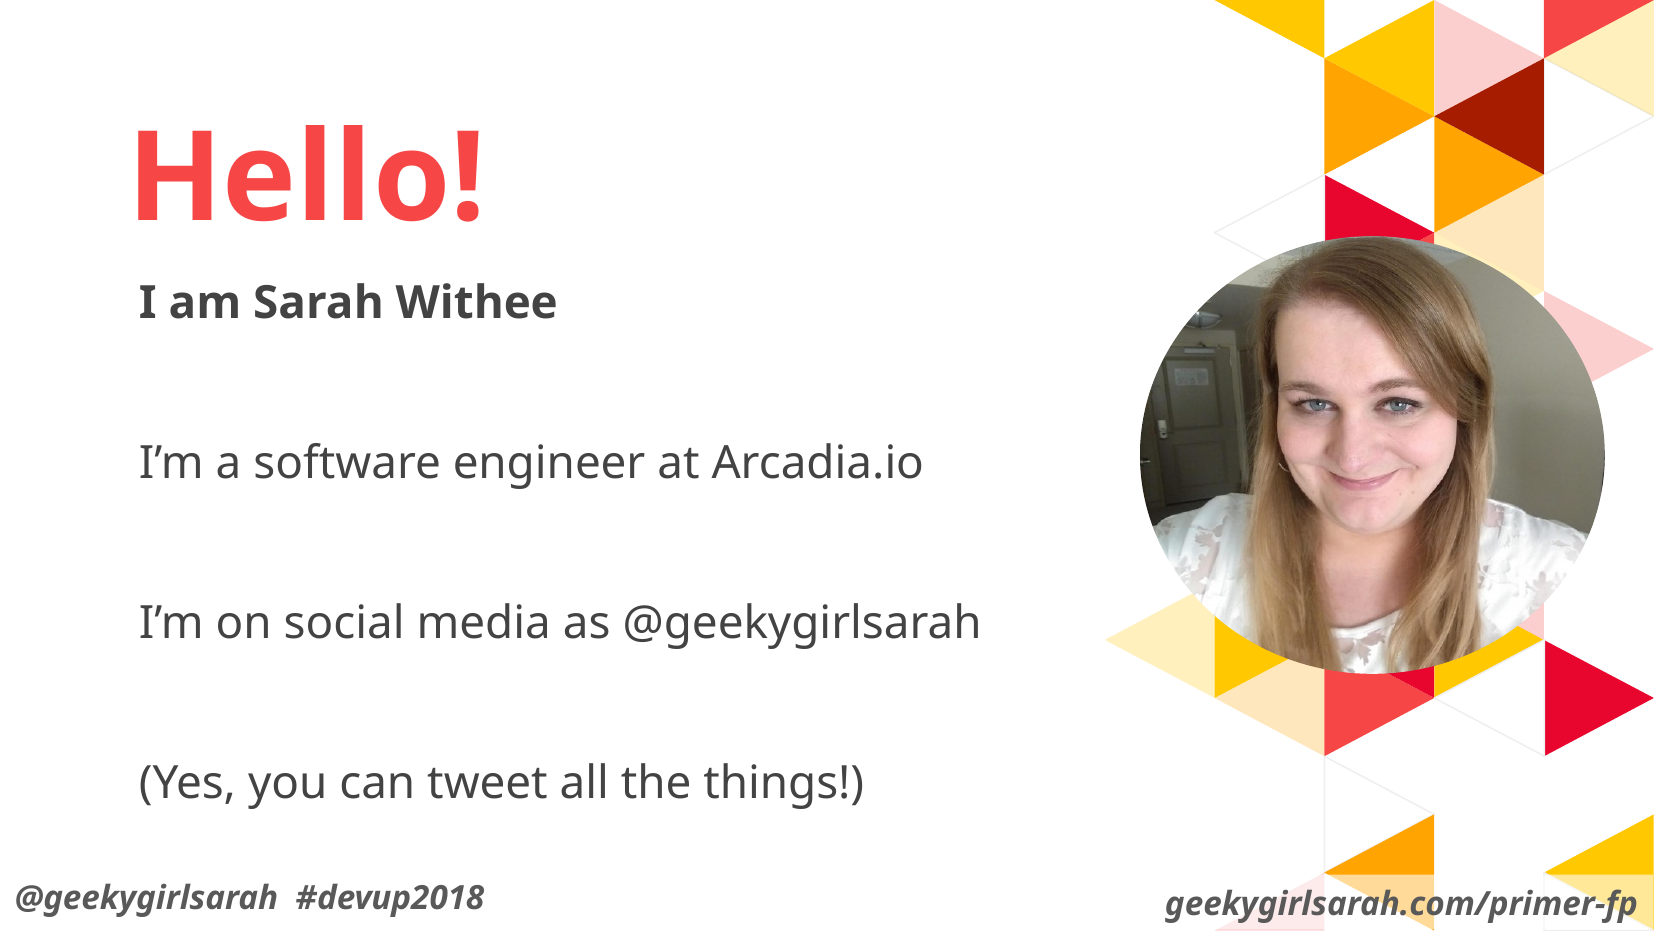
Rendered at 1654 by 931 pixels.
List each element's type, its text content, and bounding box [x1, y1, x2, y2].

text_box [1139, 236, 1605, 674]
subtitle I am Sarah Withee I’m a software engineer at Arcadia.io I’m on social media as @geekygirlsarah (Yes, you can tweet all the things!) [124, 257, 1126, 725]
title Hello! [112, 88, 828, 261]
